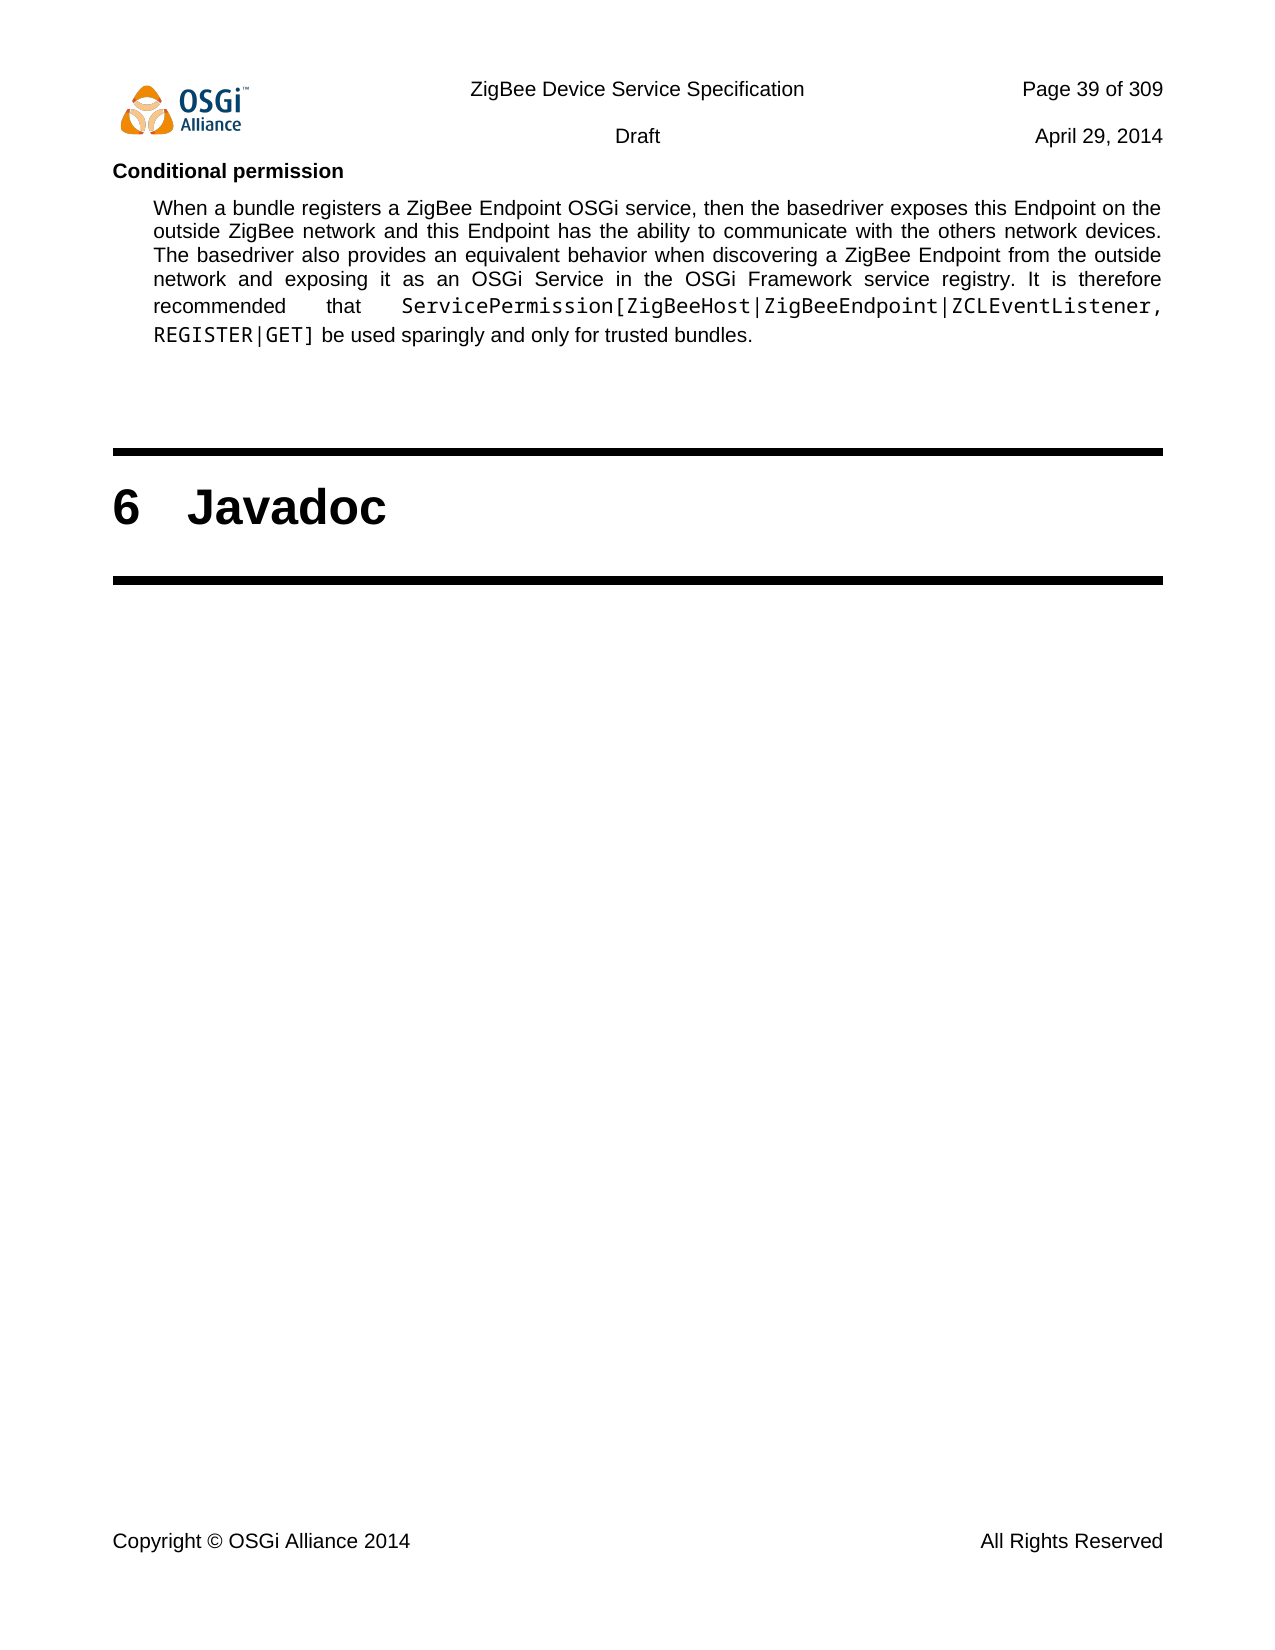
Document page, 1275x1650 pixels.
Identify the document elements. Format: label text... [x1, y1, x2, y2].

text When a bundle registers a ZigBee Endpoint OSGi service, then the basedriver exposes this Endpoint on the outside ZigBee network and this Endpoint has the ability to communicate with the others network devices. The basedriver also provides an equivalent behavior when discovering a ZigBee Endpoint from the outside network and exposing it as an OSGi Service in the OSGi Framework service registry. It is therefore recommended that ServicePermission[ZigBeeHost|ZigBeeEndpoint|ZCLEventListener, REGISTER|GET] be used sparingly and only for trusted bundles. [153, 195, 1163, 348]
subtitle Javadoc [112, 449, 1163, 585]
list Conditional permission [112, 159, 1163, 183]
picture [113, 78, 257, 142]
